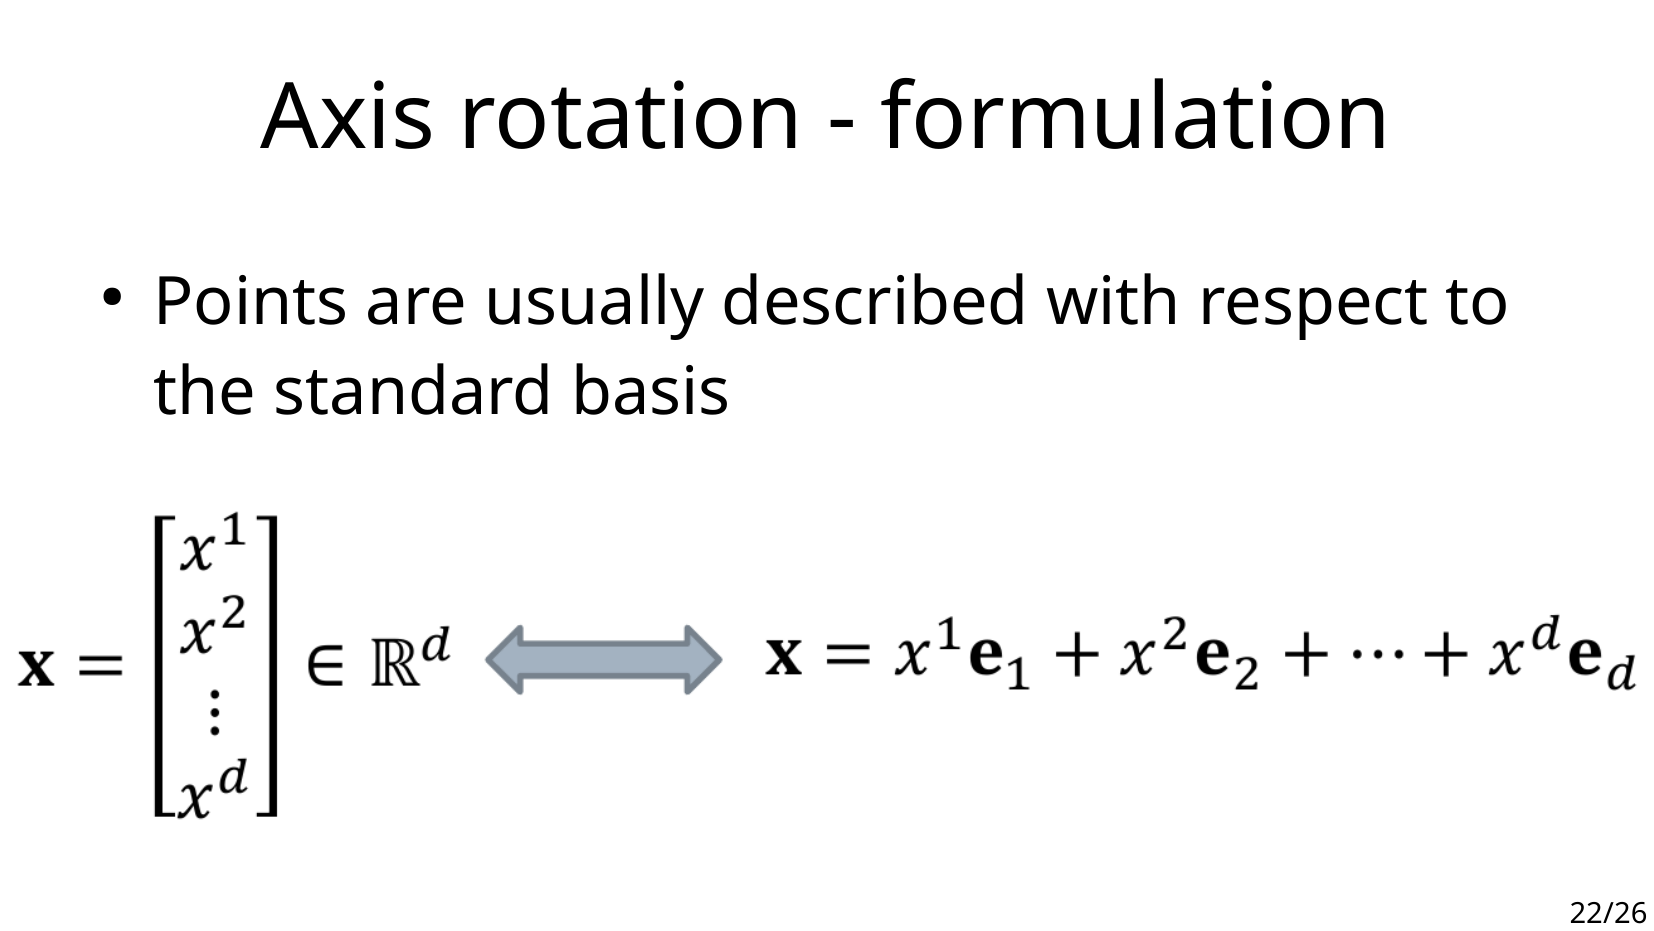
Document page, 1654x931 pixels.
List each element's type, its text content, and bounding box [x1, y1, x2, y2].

picture [0, 464, 1654, 837]
list Points are usually described with respect to the standard basis [82, 253, 1571, 464]
title Axis rotation - formulation [82, 1, 1571, 226]
